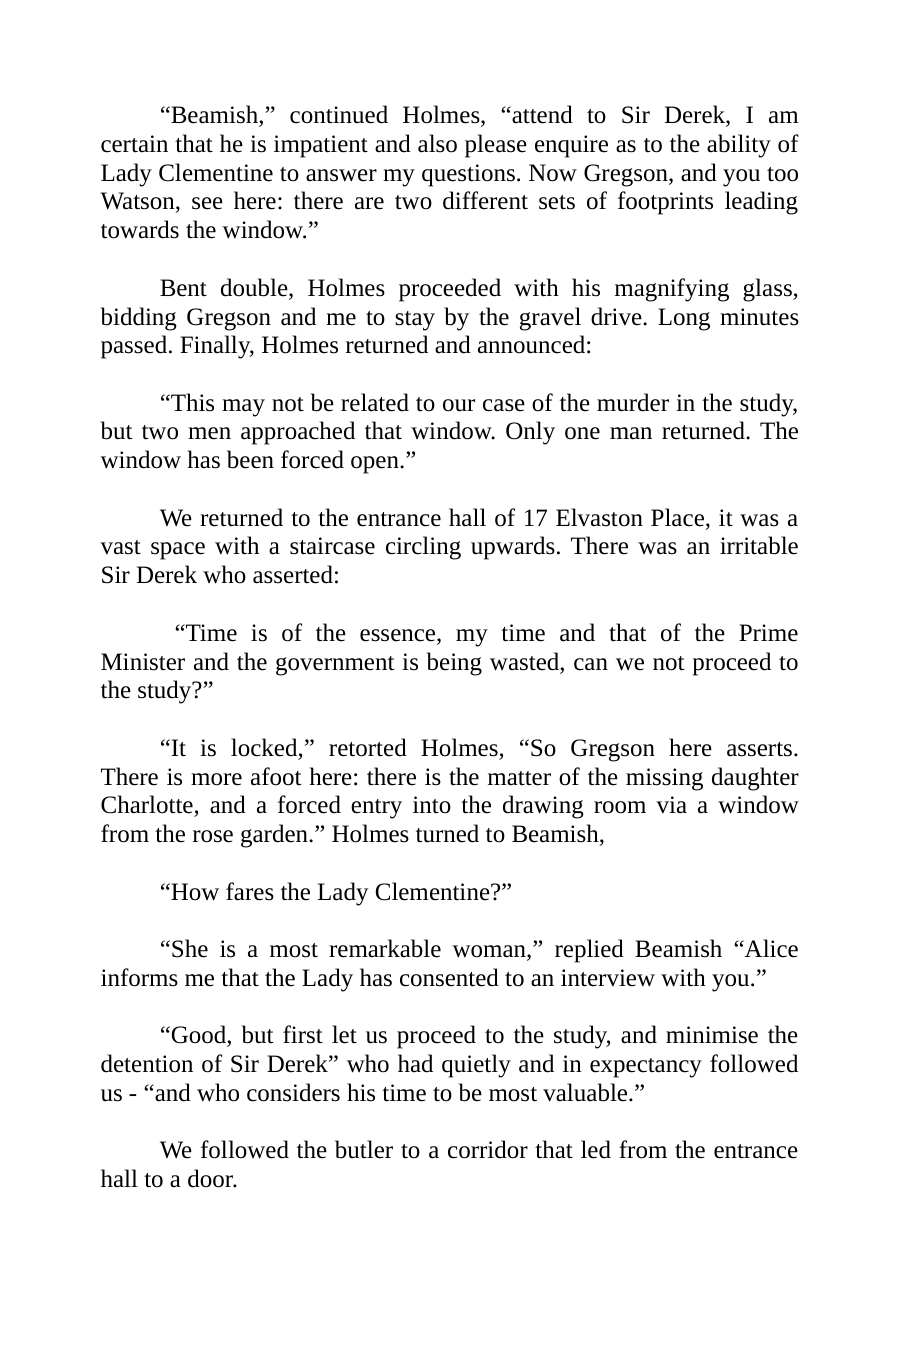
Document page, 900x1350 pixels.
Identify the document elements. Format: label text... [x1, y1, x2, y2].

text Bent double, Holmes proceeded with his magnifying glass, bidding Gregson and me to stay by the gravel drive. Long minutes passed. Finally, Holmes returned and announced: [100, 273, 799, 359]
text We returned to the entrance hall of 17 Elvaston Place, it was a vast space with a staircase circling upwards. There was an irritable Sir Derek who asserted: [100, 503, 799, 589]
text “This may not be related to our case of the murder in the study, but two men approached that window. Only one man returned. The window has been forced open.” [100, 388, 799, 474]
text “Time is of the essence, my time and that of the Prime Minister and the government is being wasted, can we not proceed to the study?” [100, 618, 799, 704]
text “How fares the Lady Clementine?” [100, 877, 799, 905]
text “It is locked,” retorted Holmes, “So Gregson here asserts. There is more afoot here: there is the matter of the missing daughter Charlotte, and a forced entry into the drawing room via a window from the rose garden.” Holmes turned to Beamish, [100, 733, 799, 848]
text “She is a most remarkable woman,” replied Beamish “Alice informs me that the Lady has consented to an interview with you.” [100, 934, 799, 992]
text We followed the butler to a corridor that led from the entrance hall to a door. [100, 1135, 799, 1193]
text “Beamish,” continued Holmes, “attend to Sir Derek, I am certain that he is impatient and also please enquire as to the ability of Lady Clementine to answer my questions. Now Gregson, and you too Watson, see here: there are two different sets of footprints leading towards the window.” [100, 100, 799, 244]
text “Good, but first let us proceed to the study, and minimise the detention of Sir Derek” who had quietly and in expectancy followed us - “and who considers his time to be most valuable.” [100, 1020, 799, 1107]
